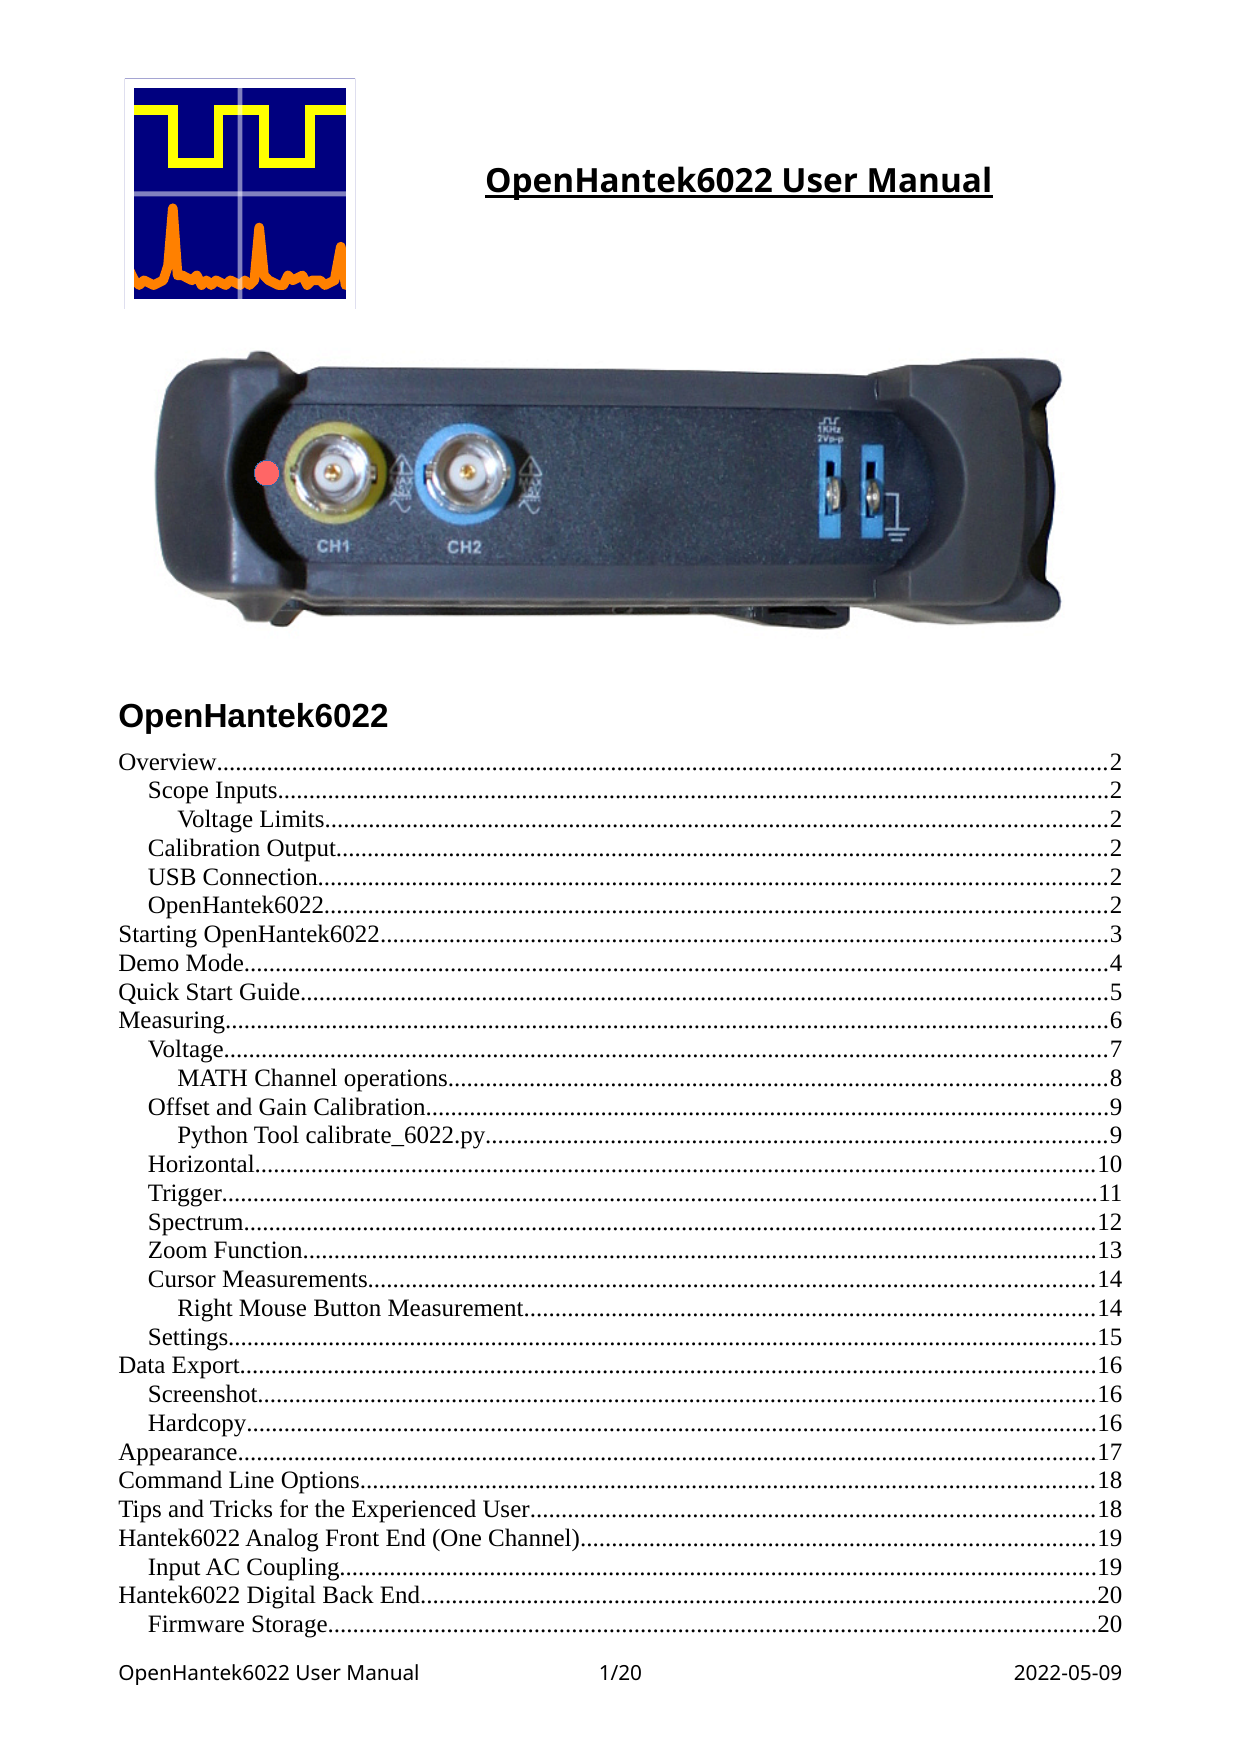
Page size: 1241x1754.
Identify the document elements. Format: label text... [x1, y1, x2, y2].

text Offset and Gain Calibration 9 [148, 1092, 1122, 1121]
text Input AC Coupling 19 [148, 1552, 1122, 1581]
text Screenshot 16 [148, 1379, 1122, 1408]
text Hardcopy 16 [148, 1408, 1122, 1437]
text Python Tool calibrate_6022.py 9 [177, 1121, 1122, 1149]
text Starting OpenHantek6022 3 [118, 919, 1122, 948]
subtitle OpenHantek6022 [118, 696, 1122, 734]
text Tips and Tricks for the Experienced User 18 [118, 1494, 1122, 1523]
text Horizontal 10 [148, 1149, 1122, 1178]
text Zoom Function 13 [148, 1236, 1122, 1264]
picture [118, 309, 1088, 671]
text Data Export 16 [118, 1351, 1122, 1379]
title OpenHantek6022 User Manual [356, 100, 1122, 202]
text Firmware Storage 20 [148, 1609, 1122, 1638]
text Demo Mode 4 [118, 948, 1122, 977]
text Voltage 7 [148, 1034, 1122, 1063]
title [118, 100, 124, 202]
text USB Connection 2 [148, 862, 1122, 891]
text Scope Inputs 2 [148, 776, 1122, 804]
text Settings 15 [148, 1322, 1122, 1351]
text Trigger 11 [148, 1178, 1122, 1207]
text Right Mouse Button Measurement 14 [177, 1293, 1122, 1322]
text Appearance 17 [118, 1437, 1122, 1466]
text Quick Start Guide 5 [118, 977, 1122, 1006]
text Calibration Output 2 [148, 833, 1122, 862]
text Hantek6022 Analog Front End (One Channel) 19 [118, 1523, 1122, 1552]
text OpenHantek6022 2 [148, 891, 1122, 919]
text Command Line Options 18 [118, 1466, 1122, 1494]
text Measuring 6 [118, 1006, 1122, 1034]
text MATH Channel operations 8 [177, 1063, 1122, 1092]
text Spectrum 12 [148, 1207, 1122, 1236]
text Voltage Limits 2 [177, 804, 1122, 833]
text Hantek6022 Digital Back End 20 [118, 1581, 1122, 1609]
text Overview 2 [118, 747, 1122, 776]
text Cursor Measurements 14 [148, 1264, 1122, 1293]
